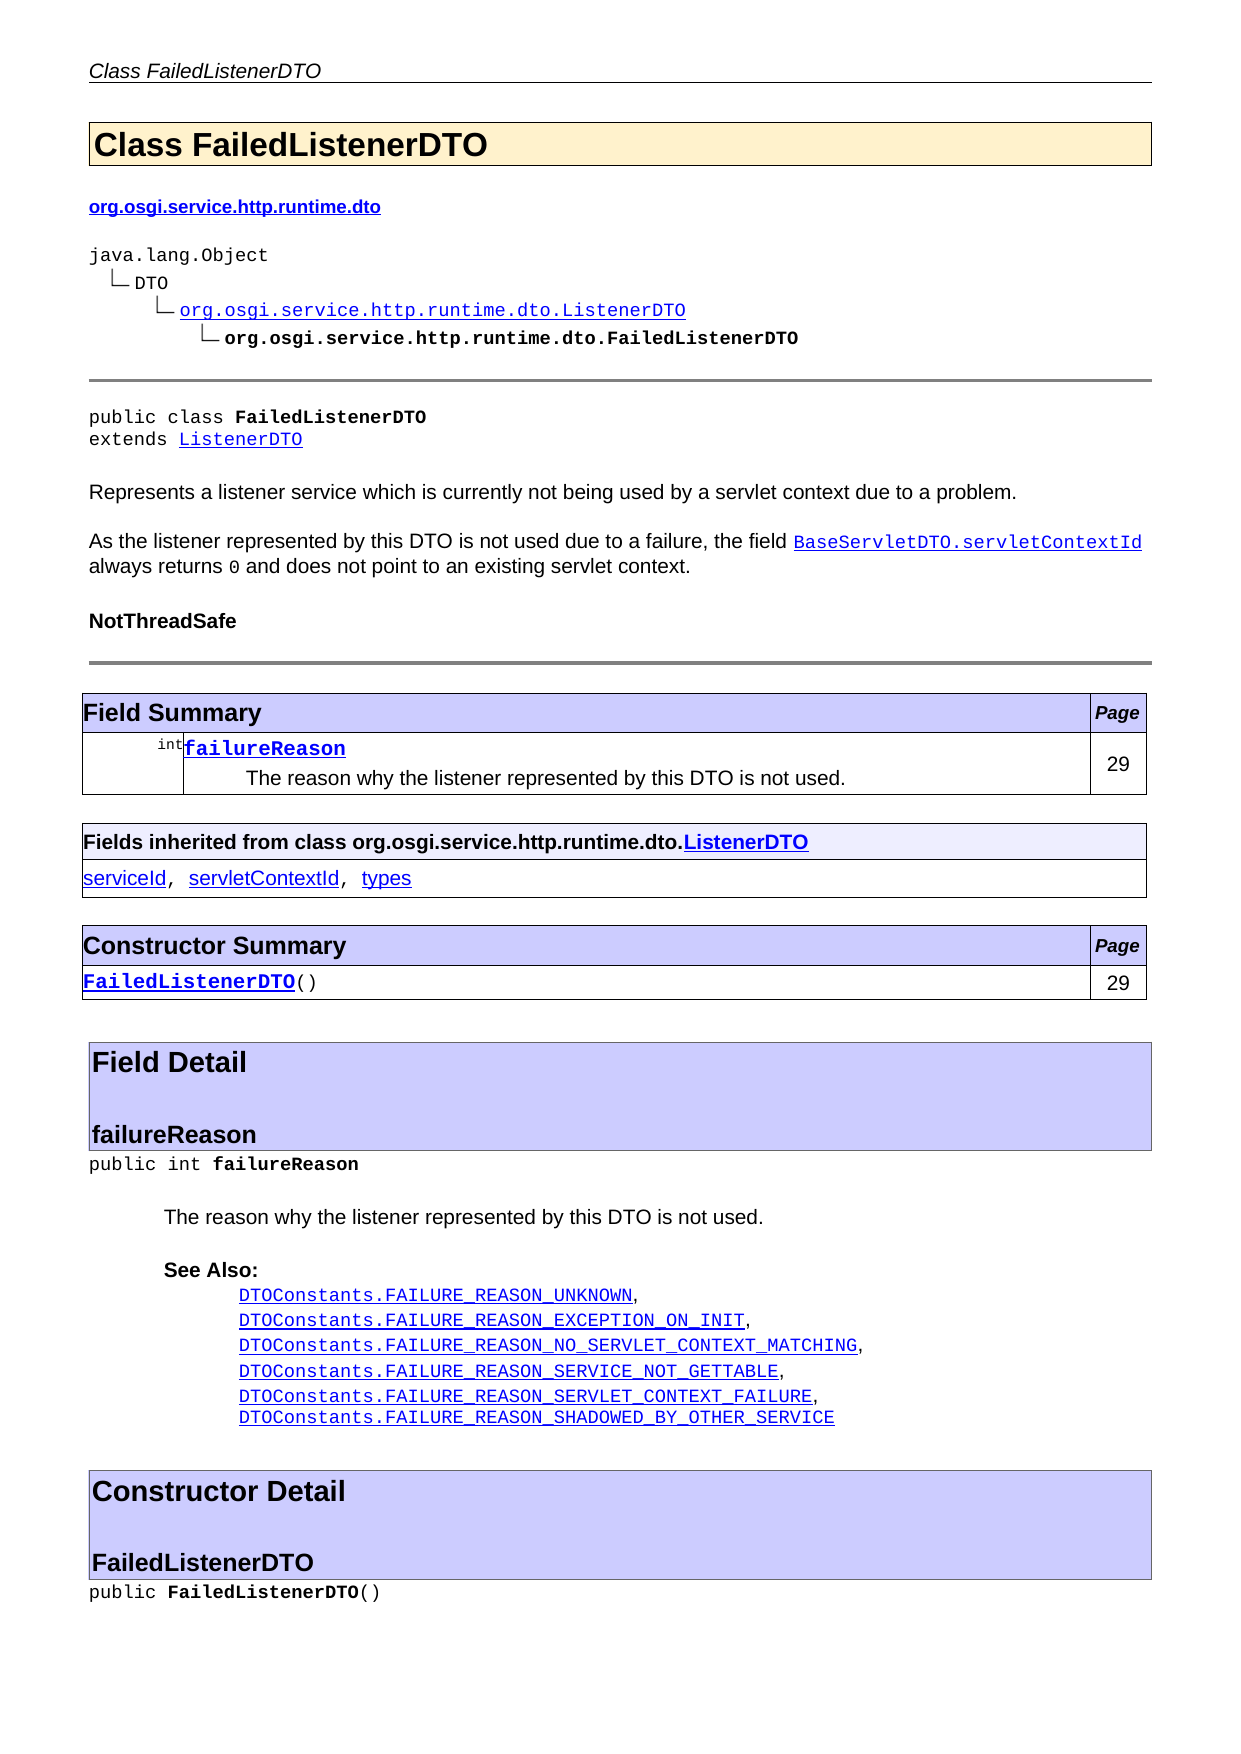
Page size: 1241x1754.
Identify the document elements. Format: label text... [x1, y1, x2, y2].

table_header Page [1091, 694, 1146, 732]
text public class FailedListenerDTO [88, 408, 1152, 429]
text DTO [88, 267, 1152, 295]
text As the listener represented by this DTO is not used due to a failure, the field BaseServletDTO.servletContextId always returns 0 and does not point to an existing servlet context. [88, 529, 1152, 579]
subtitle failureReason [90, 1116, 1151, 1150]
text See Also: [163, 1258, 1152, 1282]
subtitle FailedListenerDTO [90, 1545, 1151, 1579]
table_cell serviceId, servletContextId, types [83, 860, 1146, 897]
text public FailedListenerDTO() [88, 1583, 1152, 1604]
text extends ListenerDTO [88, 429, 1152, 451]
table_header Fields inherited from class org.osgi.service.http.runtime.dto.ListenerDTO [83, 824, 1146, 859]
text Represents a listener service which is currently not being used by a servlet context due to a problem. [88, 480, 1152, 504]
text org.osgi.service.http.runtime.dto [88, 195, 1152, 217]
picture [111, 267, 135, 290]
text DTOConstants.FAILURE_REASON_UNKNOWN, DTOConstants.FAILURE_REASON_EXCEPTION_ON_INIT, DTOConstants.FAILURE_REASON_NO_SERVLET_CONTEXT_MATCHING, DTOConstants.FAILURE_REASON_SERVICE_NOT_GETTABLE, DTOConstants.FAILURE_REASON_SERVLET_CONTEXT_FAILURE, DTOConstants.FAILURE_REASON_SHADOWED_BY_OTHER_SERVICE [238, 1282, 1152, 1429]
subtitle Field Detail [90, 1043, 1151, 1078]
table_cell int [83, 733, 183, 794]
text org.osgi.service.http.runtime.dto.FailedListenerDTO [88, 322, 1152, 350]
picture [156, 295, 180, 317]
table_header Page [1091, 926, 1146, 965]
text NotThreadSafe [88, 608, 1152, 632]
picture [201, 322, 225, 345]
table_cell 32 [1091, 966, 1146, 999]
table_header Constructor Summary [83, 926, 1090, 965]
text The reason why the listener represented by this DTO is not used. [163, 1205, 1152, 1229]
table_header Field Summary [83, 694, 1090, 732]
subtitle Constructor Detail [90, 1471, 1151, 1507]
text org.osgi.service.http.runtime.dto.ListenerDTO [88, 295, 1152, 322]
text java.lang.Object [88, 246, 1152, 267]
table_cell 32 [1091, 733, 1146, 794]
subtitle Class FailedListenerDTO [90, 123, 1151, 165]
table_cell FailedListenerDTO() [83, 966, 1090, 999]
text public int failureReason [88, 1154, 1152, 1176]
table_cell failureReason The reason why the listener represented by this DTO is not used. [184, 733, 1090, 794]
